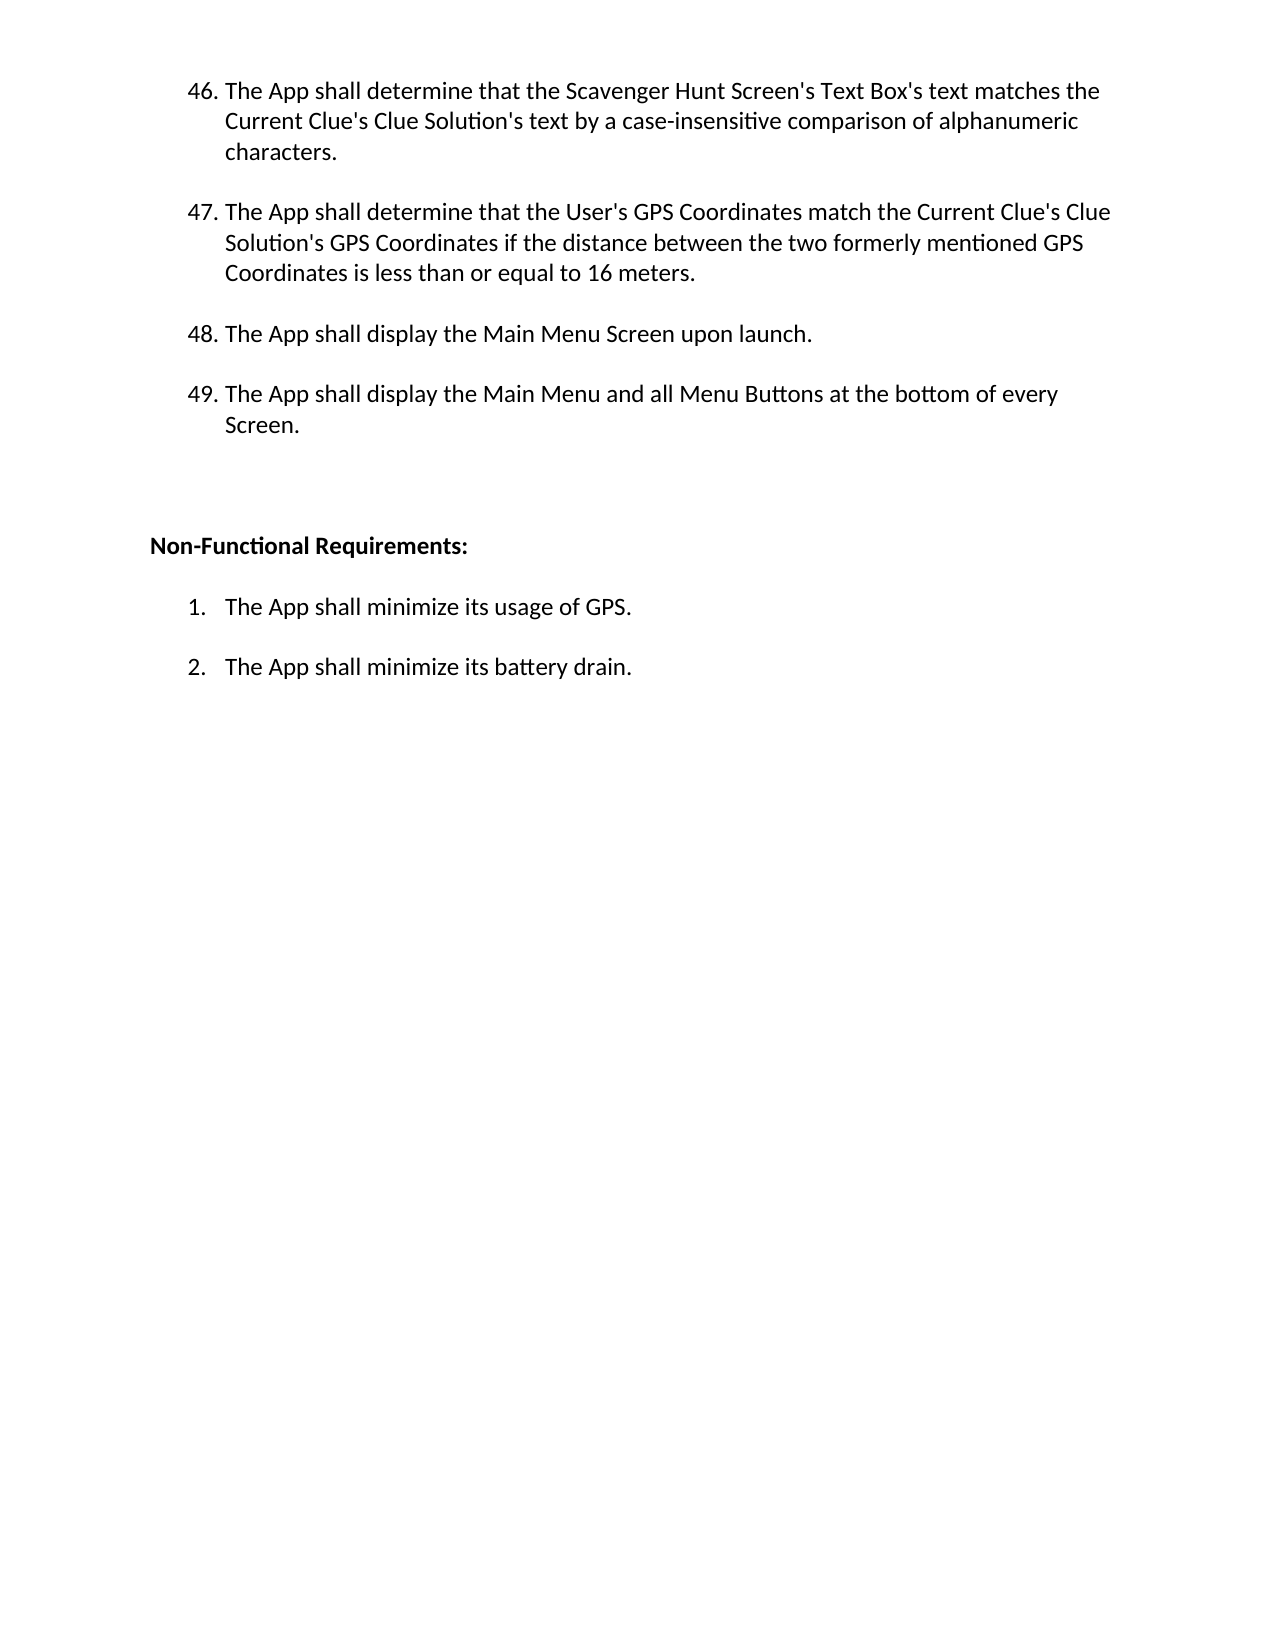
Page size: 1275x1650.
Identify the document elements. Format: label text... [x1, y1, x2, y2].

list The App shall display the Main Menu and all Menu Buttons at the bottom of every Screen. [187, 379, 1125, 440]
list The App shall minimize its battery drain. [187, 651, 1125, 682]
list The App shall determine that the User's GPS Coordinates match the Current Clue's Clue Solution's GPS Coordinates if the distance between the two formerly mentioned GPS Coordinates is less than or equal to 16 meters. [187, 197, 1125, 288]
list The App shall minimize its usage of GPS. [187, 591, 1125, 621]
list The App shall determine that the Scavenger Hunt Screen's Text Box's text matches the Current Clue's Clue Solution's text by a case-insensitive comparison of alphanumeric characters. [187, 75, 1125, 167]
text Non-Functional Requirements: [150, 530, 1125, 561]
list The App shall display the Main Menu Screen upon launch. [187, 318, 1125, 349]
